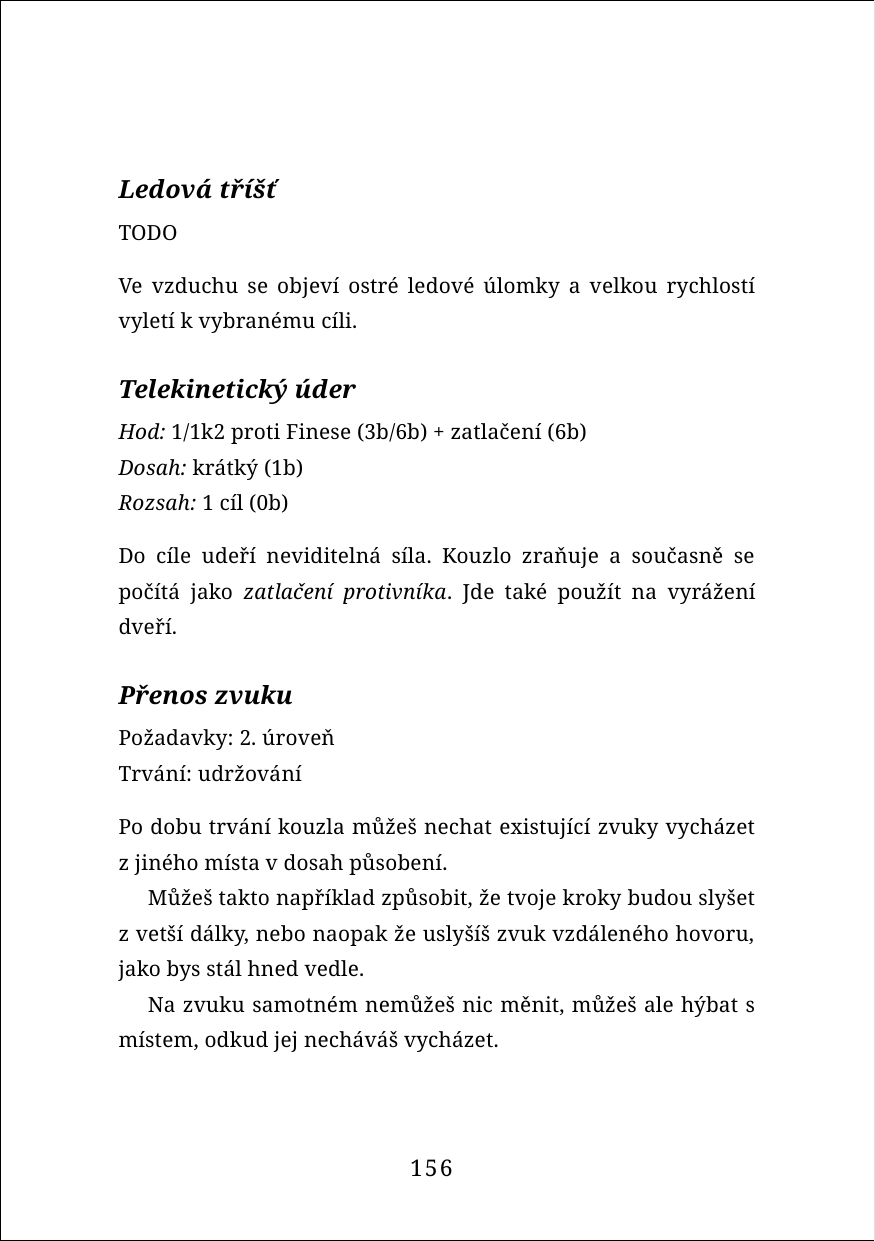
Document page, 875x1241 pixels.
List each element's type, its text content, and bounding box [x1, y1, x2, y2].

subtitle Přenos zvuku [118, 677, 756, 712]
subtitle Telekinetický úder [118, 371, 756, 405]
subtitle Ledová tříšť [118, 172, 756, 206]
text Ve vzduchu se objeví ostré ledové úlomky a velkou rychlostí vyletí k vybranému cíli. [118, 271, 756, 335]
text TODO [118, 218, 756, 246]
text Do cíle udeří neviditelná síla. Kouzlo zraňuje a současně se počítá jako zatlačení protivníka. Jde také použít na vyrážení dveří. [118, 541, 756, 641]
text Požadavky: 2. úroveň Trvání: udržování [118, 723, 756, 787]
text Po dobu trvání kouzla můžeš nechat existující zvuky vycházet z jiného místa v dosah působení. Můžeš takto například způsobit, že tvoje kroky budou slyšet z vetší dálky, nebo naopak že uslyšíš zvuk vzdáleného hovoru, jako bys stál hned vedle. Na zvuku samotném nemůžeš nic měnit, můžeš ale hýbat s místem, odkud jej necháváš vycházet. [118, 812, 756, 1054]
text Hod: 1/1k2 proti Finese (3b/6b) + zatlačení (6b) Dosah: krátký (1b) Rozsah: 1 cíl (0b) [118, 417, 756, 517]
